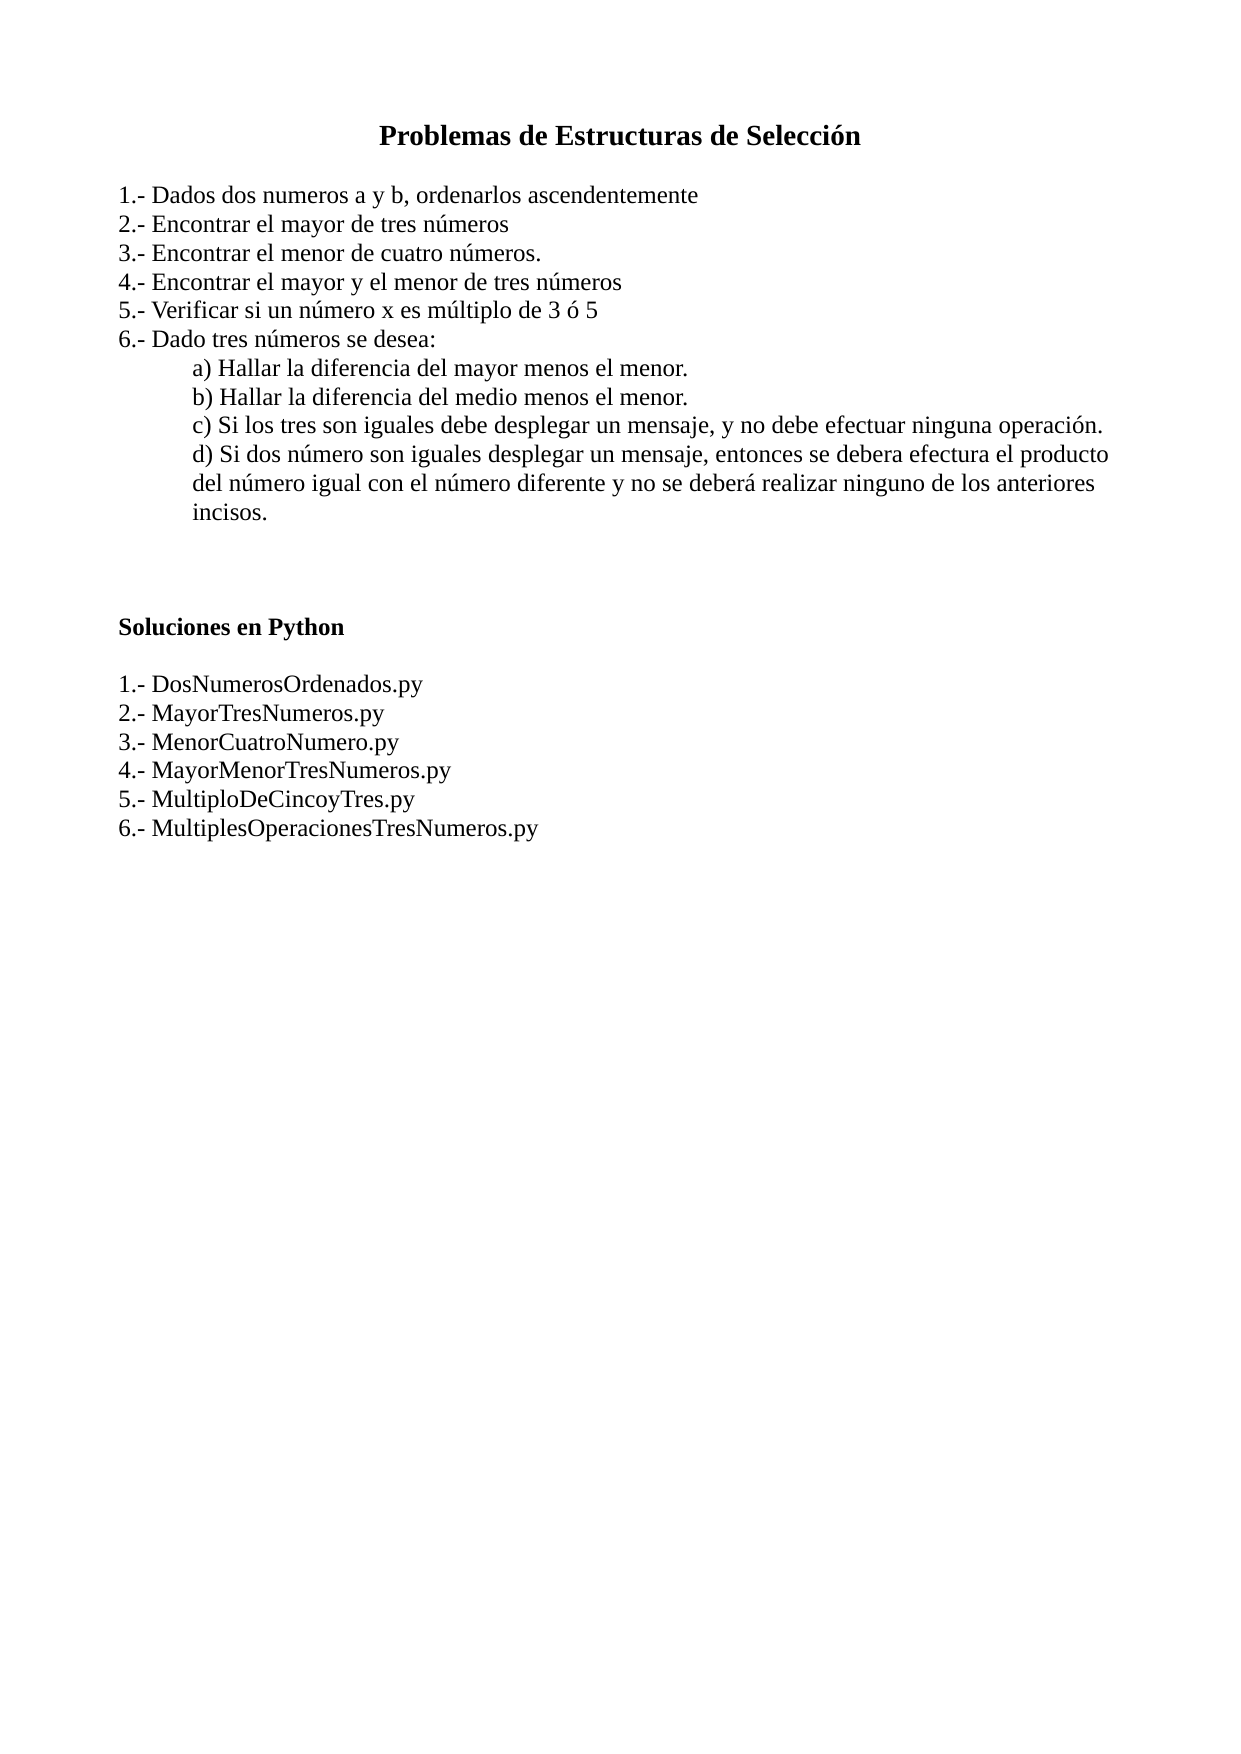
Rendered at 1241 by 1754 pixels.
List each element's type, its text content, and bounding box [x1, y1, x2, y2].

text 5.- Verificar si un número x es múltiplo de 3 ó 5 [118, 295, 1122, 324]
text Soluciones en Python [118, 612, 1122, 640]
text c) Si los tres son iguales debe desplegar un mensaje, y no debe efectuar ninguna operación. [118, 410, 1122, 439]
text b) Hallar la diferencia del medio menos el menor. [118, 382, 1122, 410]
text 3.- Encontrar el menor de cuatro números. [118, 238, 1122, 267]
text 2.- MayorTresNumeros.py [118, 698, 1122, 727]
text 3.- MenorCuatroNumero.py [118, 727, 1122, 755]
text a) Hallar la diferencia del mayor menos el menor. [118, 353, 1122, 382]
text Problemas de Estructuras de Selección [118, 118, 1122, 152]
text 1.- DosNumerosOrdenados.py [118, 669, 1122, 698]
text 2.- Encontrar el mayor de tres números [118, 209, 1122, 238]
text d) Si dos número son iguales desplegar un mensaje, entonces se debera efectura el producto del número igual con el número diferente y no se deberá realizar ninguno de los anteriores incisos. [118, 439, 1122, 525]
text 4.- MayorMenorTresNumeros.py [118, 755, 1122, 784]
text 1.- Dados dos numeros a y b, ordenarlos ascendentemente [118, 180, 1122, 209]
text 5.- MultiploDeCincoyTres.py [118, 784, 1122, 813]
text 4.- Encontrar el mayor y el menor de tres números [118, 267, 1122, 295]
text 6.- Dado tres números se desea: [118, 324, 1122, 353]
text 6.- MultiplesOperacionesTresNumeros.py [118, 813, 1122, 842]
